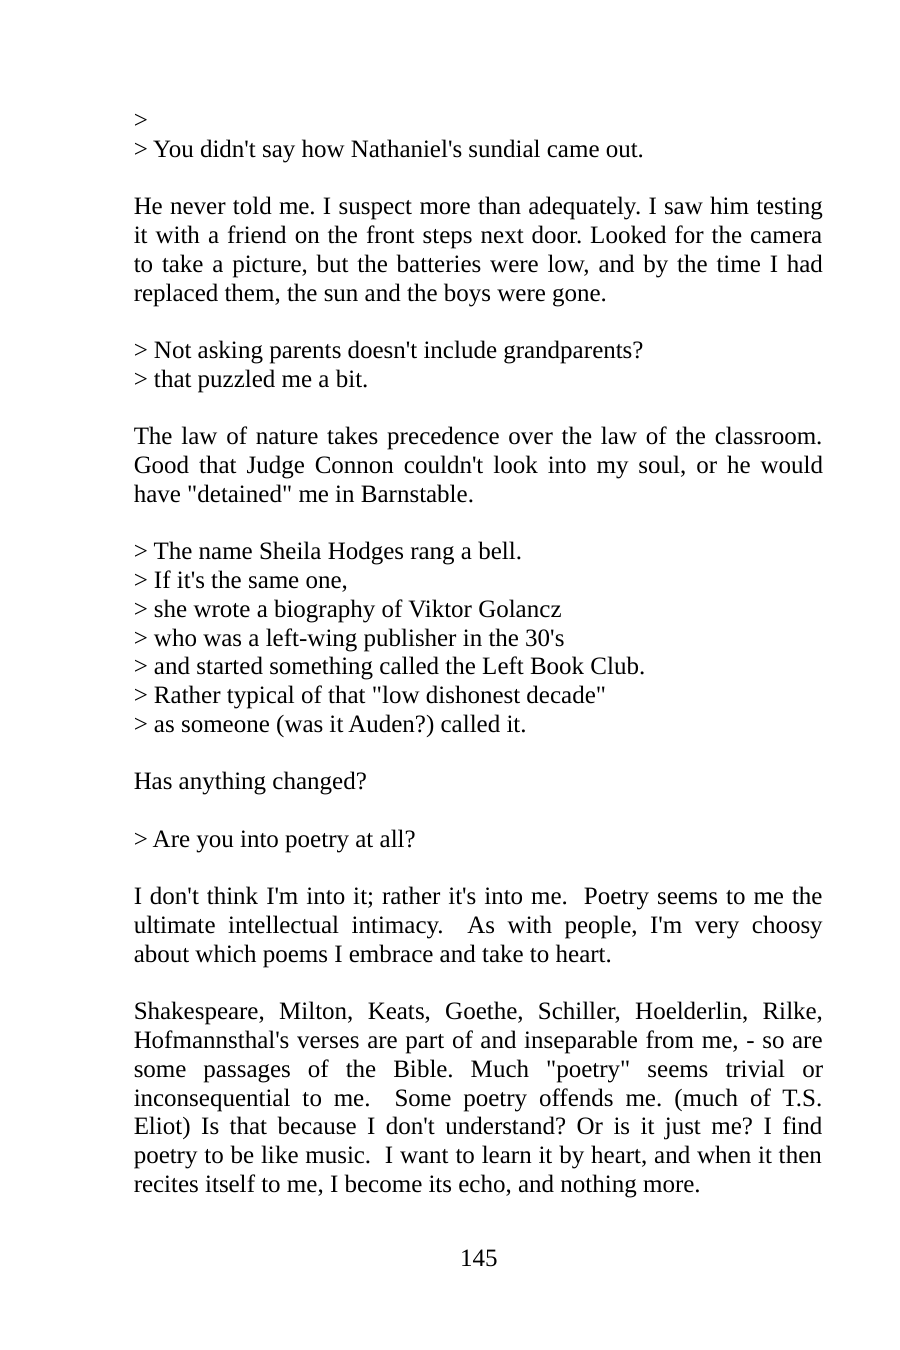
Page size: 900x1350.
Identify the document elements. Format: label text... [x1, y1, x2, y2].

text > If it's the same one, [133, 565, 823, 594]
text He never told me. I suspect more than adequately. I saw him testing it with a friend on the front steps next door. Looked for the camera to take a picture, but the batteries were low, and by the time I had replaced them, the sun and the boys were gone. [133, 191, 823, 306]
text > that puzzled me a bit. [133, 364, 823, 393]
text > who was a left-wing publisher in the 30's [133, 623, 823, 651]
text I don't think I'm into it; rather it's into me. Poetry seems to me the ultimate intellectual intimacy. As with people, I'm very choosy about which poems I embrace and take to heart. [133, 881, 823, 968]
text > and started something called the Left Book Club. [133, 651, 823, 680]
text > You didn't say how Nathaniel's sundial came out. [133, 134, 823, 163]
text > she wrote a biography of Viktor Golancz [133, 594, 823, 623]
text The law of nature takes precedence over the law of the classroom. Good that Judge Connon couldn't look into my soul, or he would have "detained" me in Barnstable. [133, 421, 823, 508]
text Has anything changed? [133, 766, 823, 795]
text > [133, 105, 823, 134]
text Shakespeare, Milton, Keats, Goethe, Schiller, Hoelderlin, Rilke, Hofmannsthal's verses are part of and inseparable from me, - so are some passages of the Bible. Much "poetry" seems trivial or inconsequential to me. Some poetry offends me. (much of T.S. Eliot) Is that because I don't understand? Or is it just me? I find poetry to be like music. I want to learn it by heart, and when it then recites itself to me, I become its echo, and nothing more. [133, 996, 823, 1198]
text > Not asking parents doesn't include grandparents? [133, 335, 823, 364]
text > as someone (was it Auden?) called it. [133, 709, 823, 738]
text > Rather typical of that "low dishonest decade" [133, 680, 823, 709]
text > Are you into poetry at all? [133, 824, 823, 853]
text > The name Sheila Hodges rang a bell. [133, 536, 823, 565]
